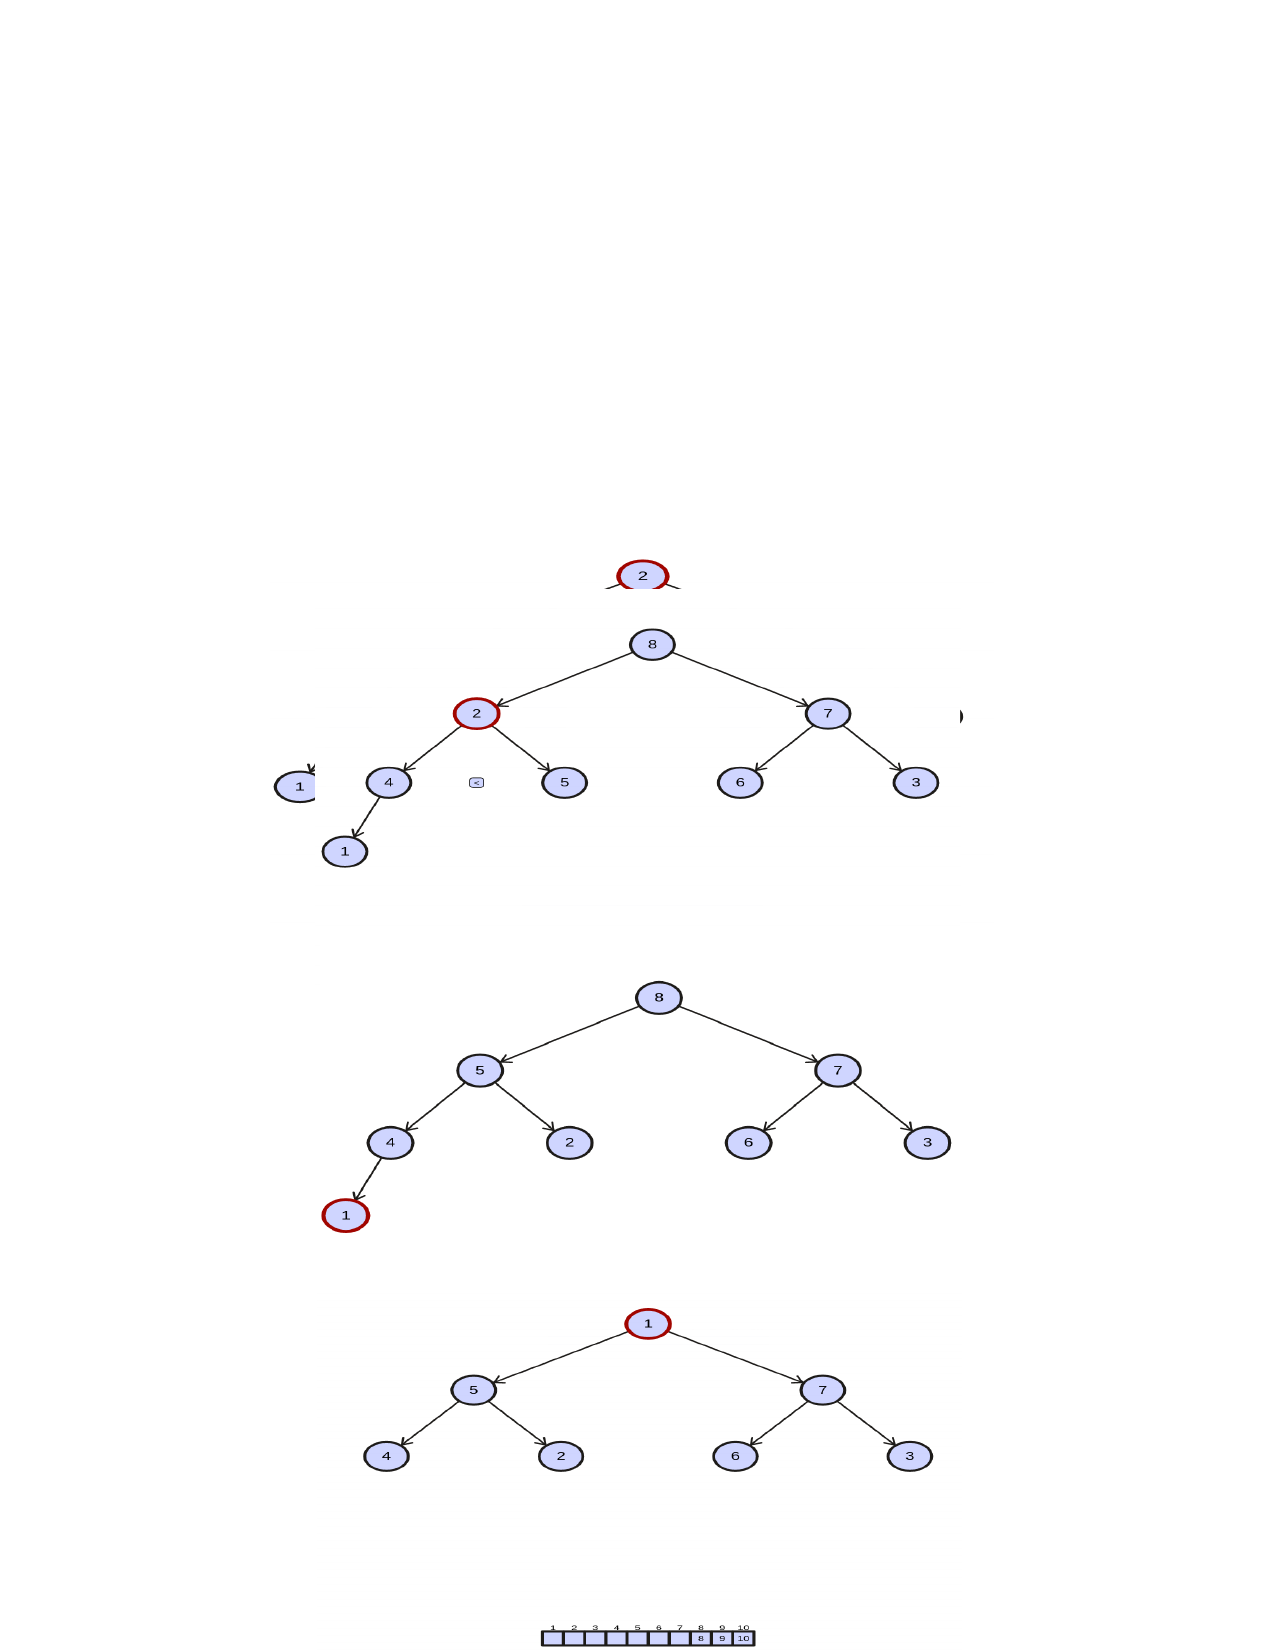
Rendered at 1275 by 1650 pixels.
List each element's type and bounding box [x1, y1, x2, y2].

picture [269, 514, 994, 1650]
